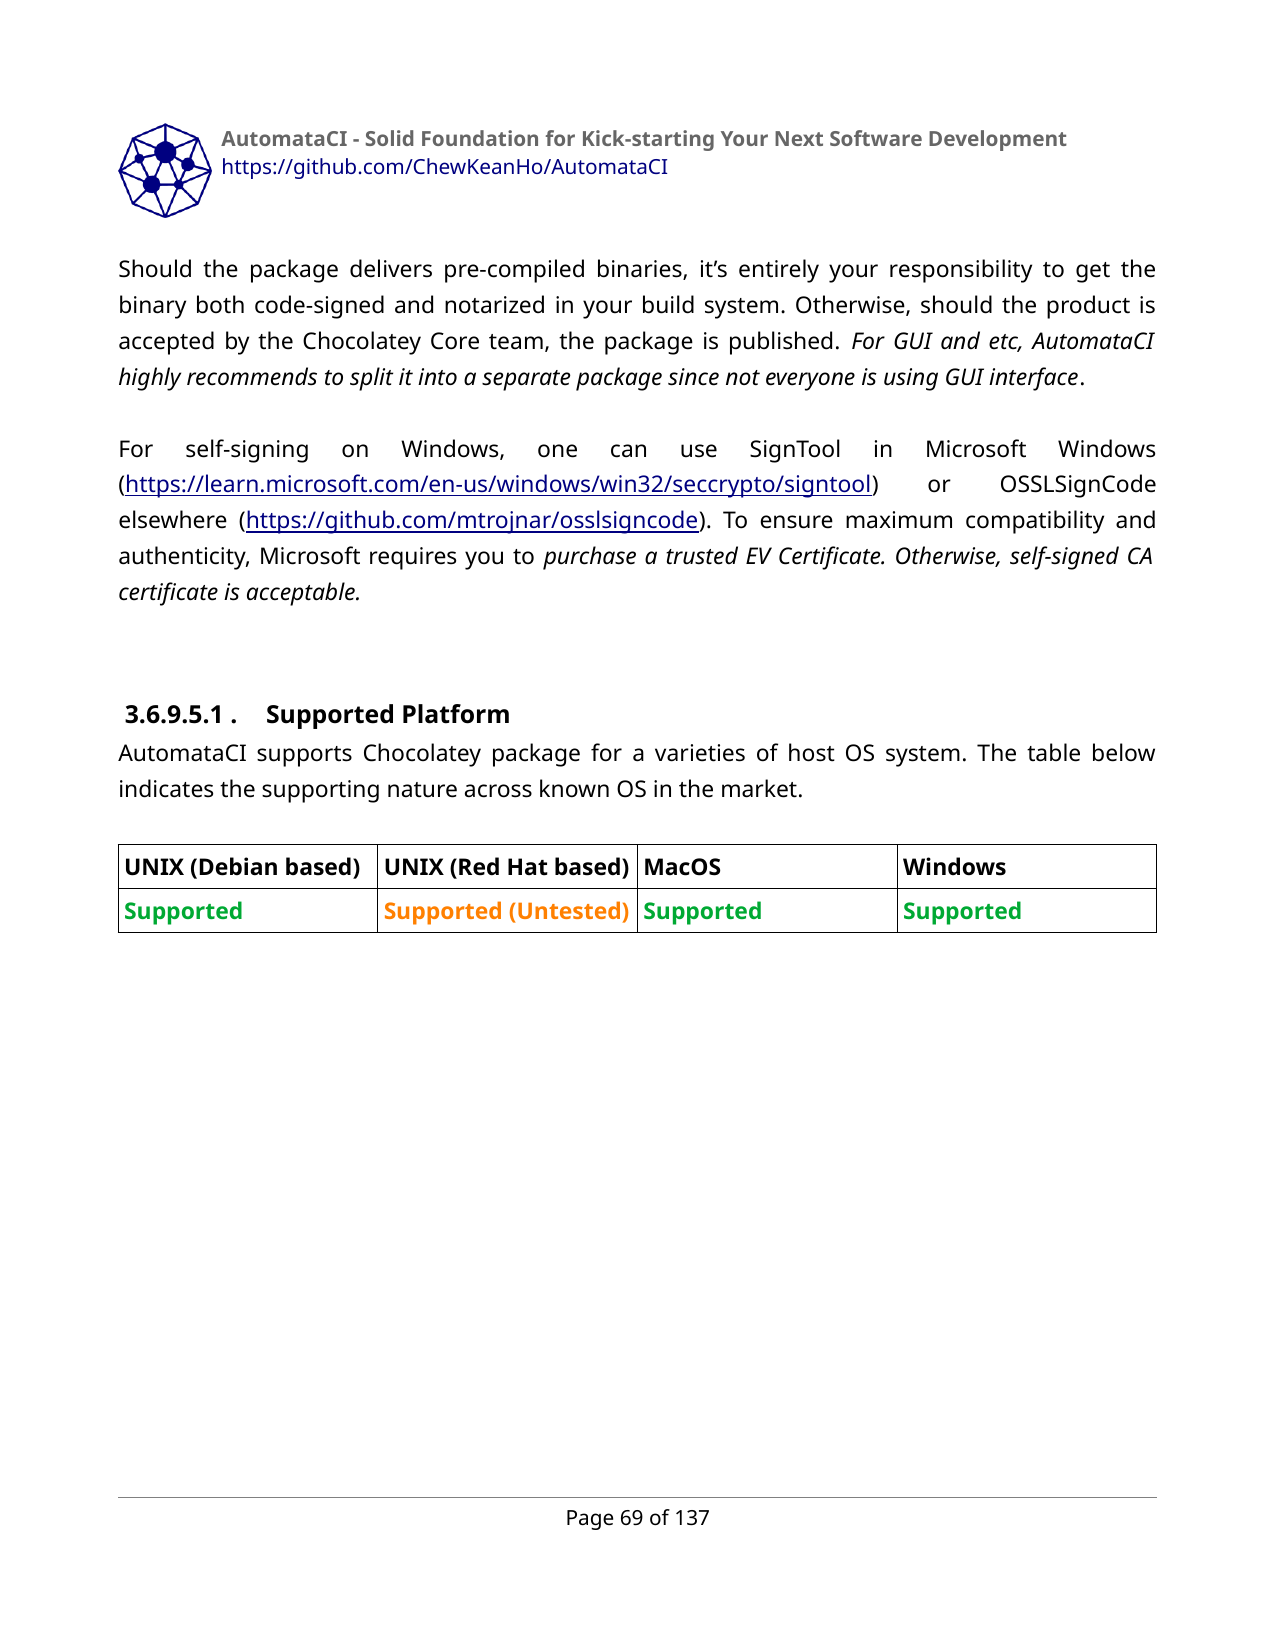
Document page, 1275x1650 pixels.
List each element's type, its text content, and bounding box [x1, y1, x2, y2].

table_header UNIX (Debian based) [119, 845, 377, 888]
table_cell Supported [898, 889, 1156, 932]
table_cell Supported [638, 889, 897, 932]
table_header Windows [898, 845, 1156, 888]
text AutomataCI supports Chocolatey package for a varieties of host OS system. The table below indicates the supporting nature across known OS in the market. [118, 737, 1157, 804]
subtitle Supported Platform [118, 697, 1157, 730]
text Should the package delivers pre-compiled binaries, it’s entirely your responsibility to get the binary both code-signed and notarized in your build system. Otherwise, should the product is accepted by the Chocolatey Core team, the package is published. For GUI and etc, AutomataCI highly recommends to split it into a separate package since not everyone is using GUI interface. [118, 253, 1157, 392]
picture [118, 123, 212, 218]
text For self-signing on Windows, one can use SignTool in Microsoft Windows (https://learn.microsoft.com/en-us/windows/win32/seccrypto/signtool) or OSSLSignCode elsewhere (https://github.com/mtrojnar/osslsigncode). To ensure maximum compatibility and authenticity, Microsoft requires you to purchase a trusted EV Certificate. Otherwise, self-signed CA certificate is acceptable. [118, 432, 1157, 607]
table_cell Supported [119, 889, 377, 932]
table_header MacOS [638, 845, 897, 888]
table_header UNIX (Red Hat based) [378, 845, 637, 888]
table_cell Supported (Untested) [378, 889, 637, 932]
